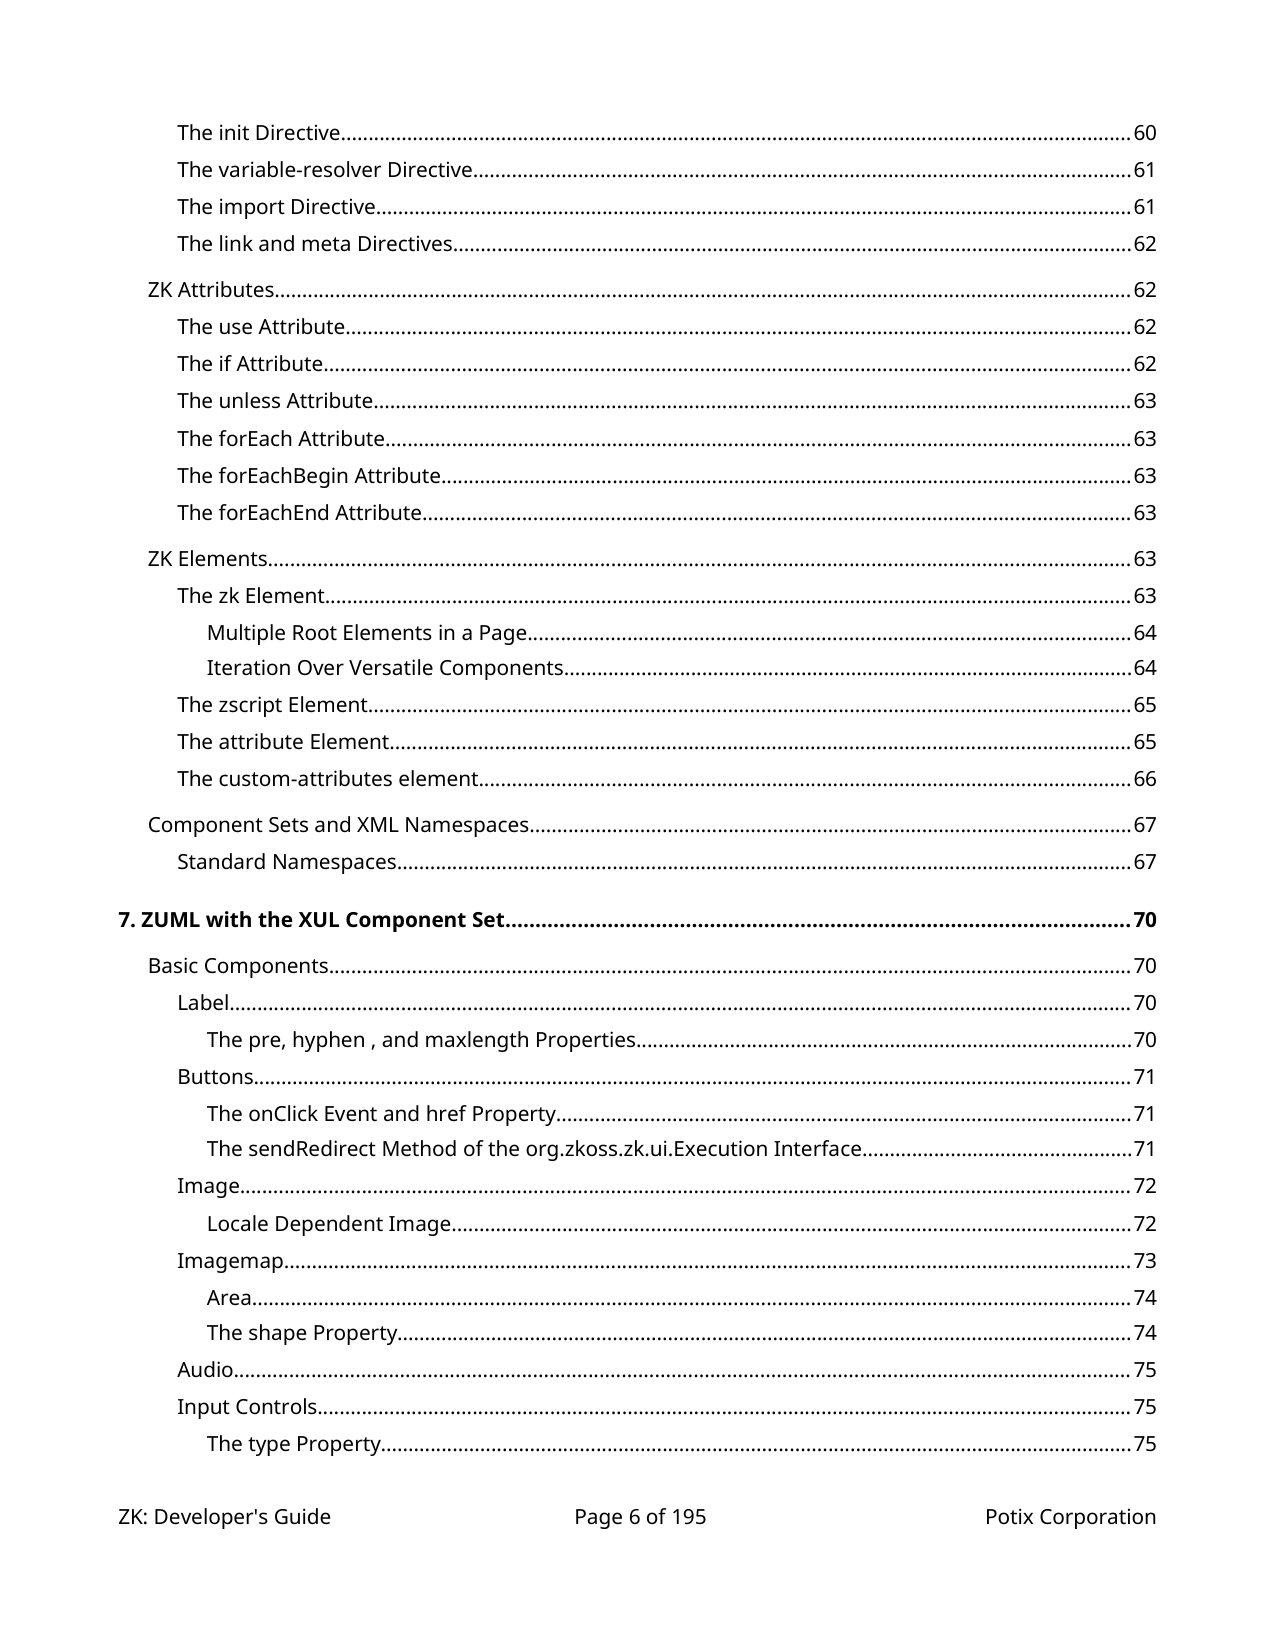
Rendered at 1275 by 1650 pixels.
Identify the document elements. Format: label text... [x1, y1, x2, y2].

text The import Directive 61 [177, 192, 1157, 221]
text The pre, hyphen , and maxlength Properties 70 [207, 1025, 1157, 1053]
text Locale Dependent Image 72 [207, 1209, 1157, 1237]
text The type Property 75 [207, 1429, 1157, 1458]
text Basic Components 70 [148, 951, 1157, 979]
text The zk Element 63 [177, 581, 1157, 609]
text Iteration Over Versatile Components 64 [207, 653, 1157, 681]
text Label 70 [177, 988, 1157, 1016]
text Image 72 [177, 1172, 1157, 1200]
text The sendRedirect Method of the org.zkoss.zk.ui.Execution Interface 71 [207, 1134, 1157, 1163]
text The onClick Event and href Property 71 [207, 1099, 1157, 1128]
text The forEachEnd Attribute 63 [177, 498, 1157, 526]
text The init Directive 60 [177, 118, 1157, 146]
text ZK Elements 63 [148, 544, 1157, 572]
text The attribute Element 65 [177, 727, 1157, 756]
text Component Sets and XML Namespaces 67 [148, 810, 1157, 838]
text The custom-attributes element 66 [177, 764, 1157, 793]
text 7. ZUML with the XUL Component Set 70 [118, 905, 1157, 933]
text The forEachBegin Attribute 63 [177, 461, 1157, 489]
text Imagemap 73 [177, 1246, 1157, 1274]
text The if Attribute 62 [177, 349, 1157, 378]
text Multiple Root Elements in a Page 64 [207, 618, 1157, 646]
text The zscript Element 65 [177, 690, 1157, 718]
text Buttons 71 [177, 1062, 1157, 1091]
text The shape Property 74 [207, 1318, 1157, 1346]
text The use Attribute 62 [177, 312, 1157, 341]
text The link and meta Directives 62 [177, 229, 1157, 258]
text The unless Attribute 63 [177, 387, 1157, 415]
text ZK Attributes 62 [148, 275, 1157, 303]
text Input Controls 75 [177, 1392, 1157, 1421]
text Area 74 [207, 1283, 1157, 1311]
text The variable-resolver Directive 61 [177, 155, 1157, 183]
text Standard Namespaces 67 [177, 847, 1157, 876]
text Audio 75 [177, 1355, 1157, 1383]
text The forEach Attribute 63 [177, 424, 1157, 452]
